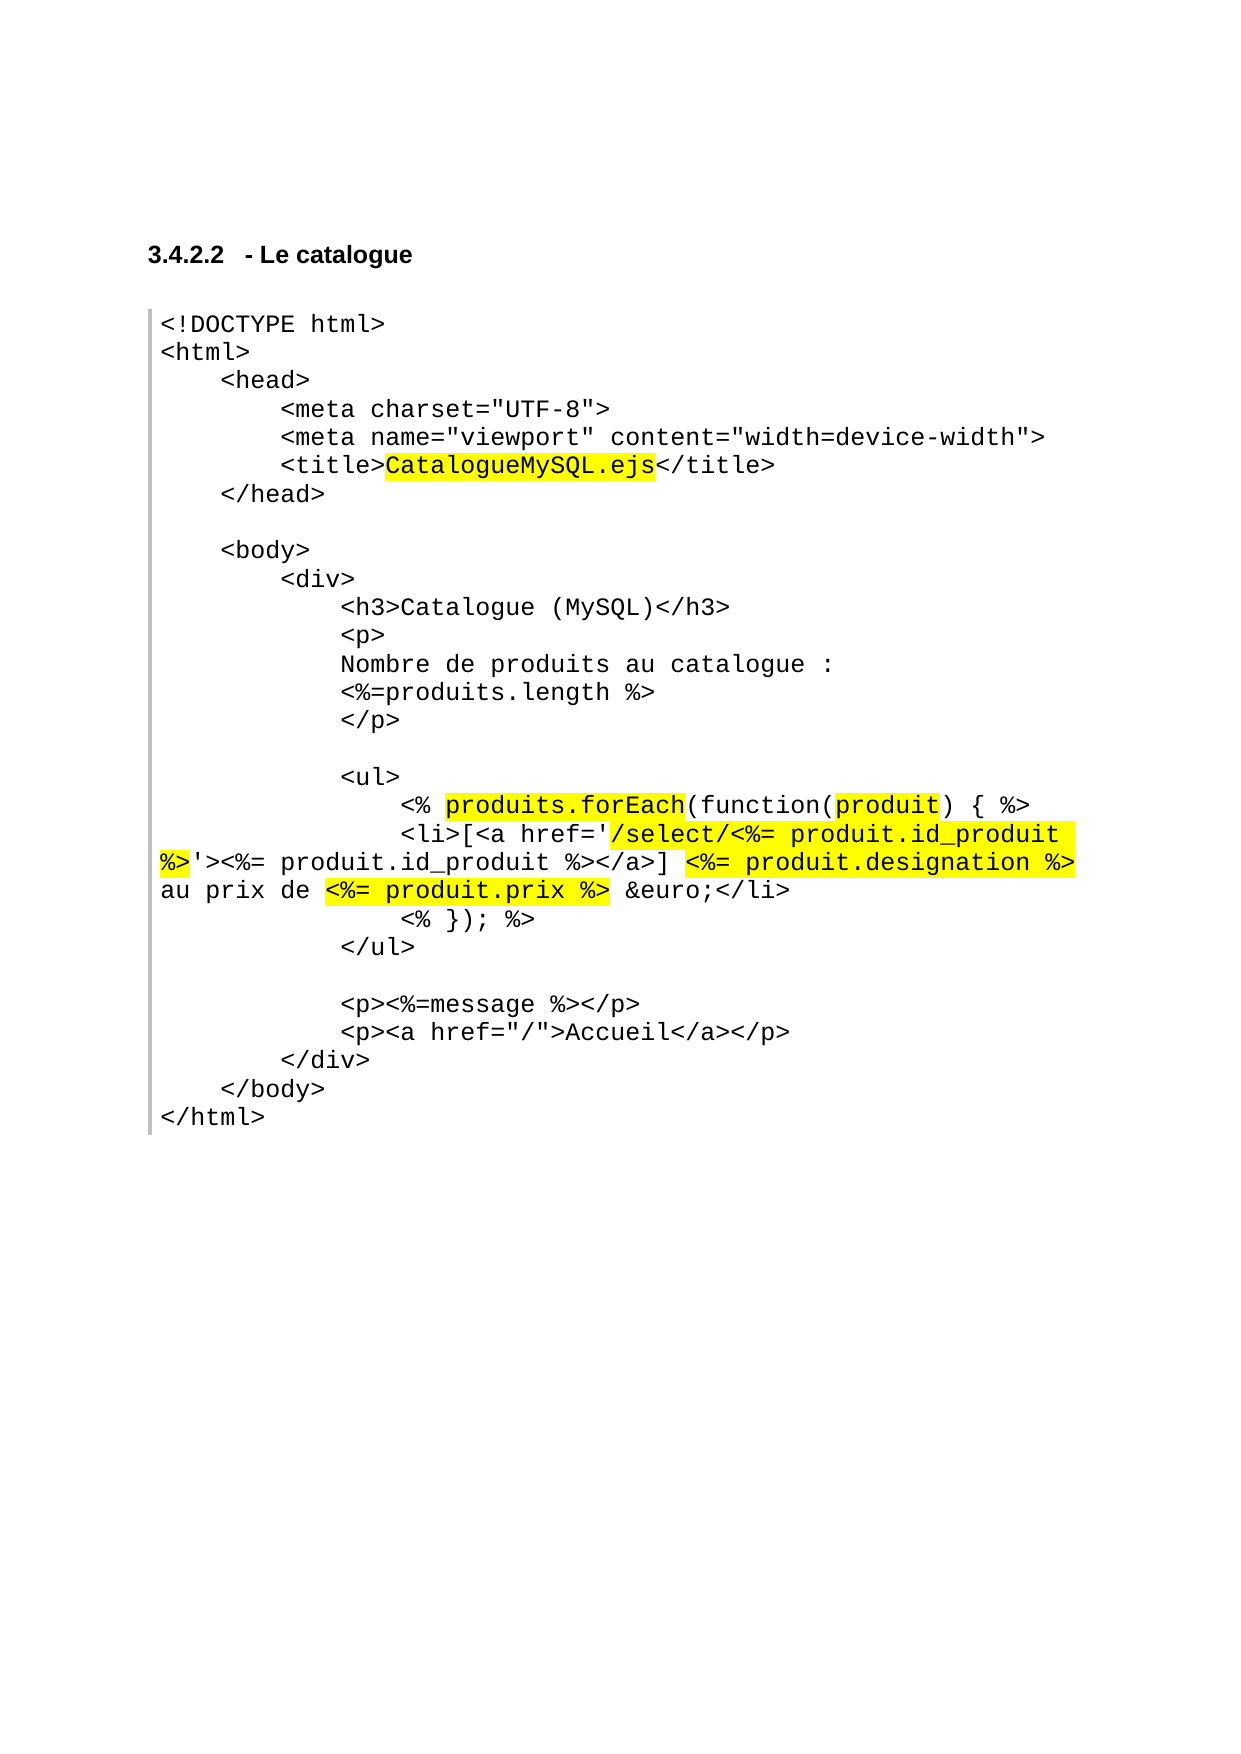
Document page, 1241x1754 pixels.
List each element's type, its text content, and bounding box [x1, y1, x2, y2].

text <title>CatalogueMySQL.ejs</title> [152, 453, 1092, 481]
subtitle - Le catalogue [148, 240, 1092, 269]
text <ul> [152, 765, 1092, 793]
text </head> [152, 481, 1092, 510]
text <meta name="viewport" content="width=device-width"> [152, 425, 1092, 453]
text <p><a href="/">Accueil</a></p> [152, 1020, 1092, 1048]
text Nombre de produits au catalogue : [152, 651, 1092, 680]
text <!DOCTYPE html> [152, 309, 1092, 340]
text </html> [152, 1105, 1092, 1135]
text </div> [152, 1048, 1092, 1076]
text <head> [152, 368, 1092, 396]
text <%=produits.length %> [152, 680, 1092, 708]
text <% produits.forEach(function(produit) { %> [152, 793, 1092, 821]
text <html> [152, 340, 1092, 368]
text <p> [152, 623, 1092, 651]
text <li>[<a href='/select/<%= produit.id_produit %>'><%= produit.id_produit %></a>] <%= produit.designation %> au prix de <%= produit.prix %> &euro;</li> [152, 821, 1092, 906]
text <body> [152, 538, 1092, 566]
text </ul> [152, 935, 1092, 963]
text <p><%=message %></p> [152, 991, 1092, 1020]
text <h3>Catalogue (MySQL)</h3> [152, 595, 1092, 623]
text <div> [152, 566, 1092, 595]
text <% }); %> [152, 906, 1092, 935]
text </body> [152, 1076, 1092, 1105]
text </p> [152, 708, 1092, 736]
text <meta charset="UTF-8"> [152, 396, 1092, 425]
